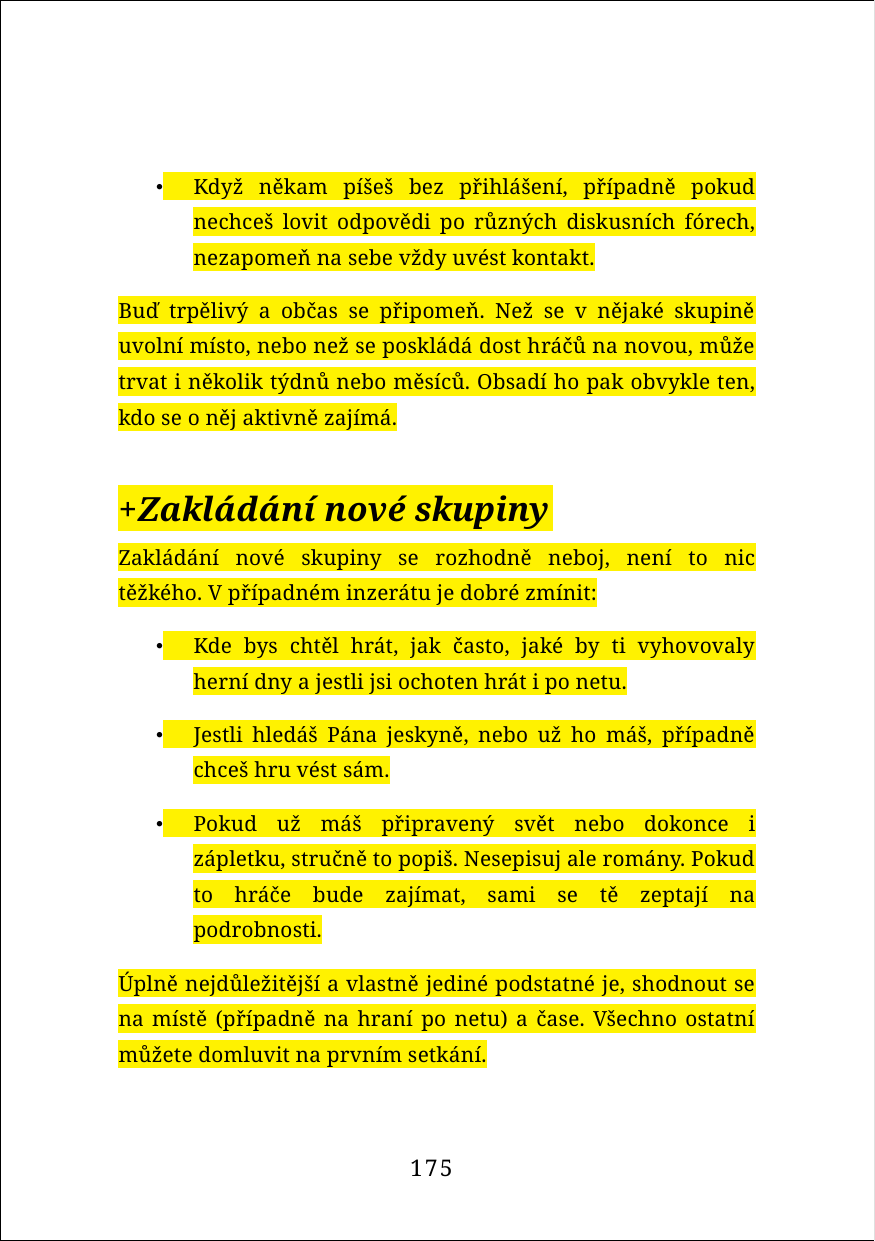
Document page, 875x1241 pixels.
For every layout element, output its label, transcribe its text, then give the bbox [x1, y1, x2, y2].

subtitle +Zakládání nové skupiny [118, 485, 756, 531]
list Kde bys chtěl hrát, jak často, jaké by ti vyhovovaly herní dny a jestli jsi ochoten hrát i po netu. [156, 631, 756, 695]
text Buď trpělivý a občas se připomeň. Než se v nějaké skupině uvolní místo, nebo než se poskládá dost hráčů na novou, může trvat i několik týdnů nebo měsíců. Obsadí ho pak obvykle ten, kdo se o něj aktivně zajímá. [118, 296, 756, 431]
list Jestli hledáš Pána jeskyně, nebo už ho máš, případně chceš hru vést sám. [156, 720, 756, 784]
text Úplně nejdůležitější a vlastně jediné podstatné je, shodnout se na místě (případně na hraní po netu) a čase. Všechno ostatní můžete domluvit na prvním setkání. [118, 969, 756, 1068]
list Když někam píšeš bez přihlášení, případně pokud nechceš lovit odpovědi po různých diskusních fórech, nezapomeň na sebe vždy uvést kontakt. [156, 172, 756, 271]
list Pokud už máš připravený svět nebo dokonce i zápletku, stručně to popiš. Nesepisuj ale romány. Pokud to hráče bude zajímat, sami se tě zeptají na podrobnosti. [156, 809, 756, 944]
text Zakládání nové skupiny se rozhodně neboj, není to nic těžkého. V případném inzerátu je dobré zmínit: [118, 543, 756, 607]
